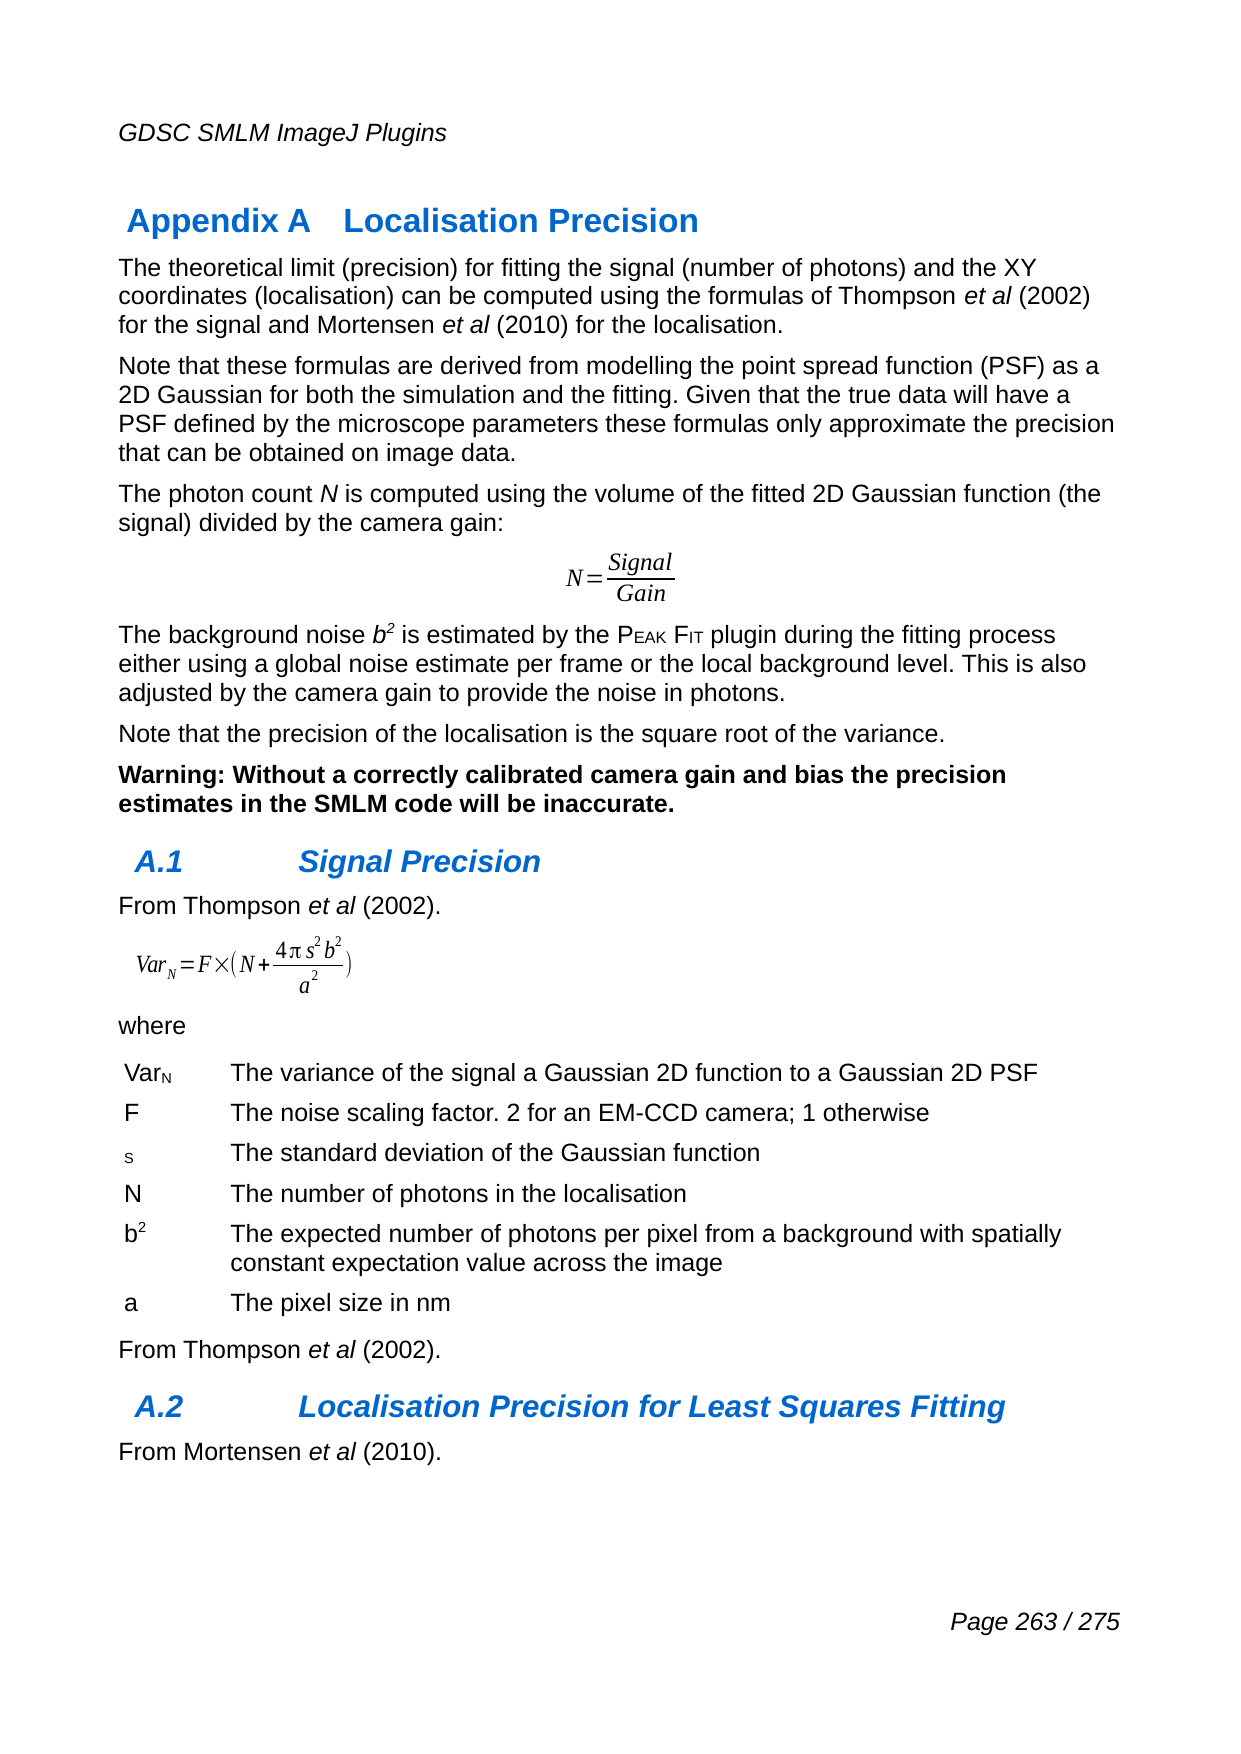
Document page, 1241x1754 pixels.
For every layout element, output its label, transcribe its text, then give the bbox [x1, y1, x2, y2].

subtitle Signal Precision [118, 843, 1122, 879]
text The photon count N is computed using the volume of the fitted 2D Gaussian function (the signal) divided by the camera gain: [118, 479, 1122, 536]
table_cell b2 [118, 1213, 224, 1282]
table_cell F [118, 1093, 224, 1133]
text From Thompson et al (2002). [118, 891, 1122, 920]
text Note that the precision of the localisation is the square root of the variance. [118, 719, 1122, 748]
table_cell The standard deviation of the Gaussian function [224, 1133, 1123, 1173]
table_cell The number of photons in the localisation [224, 1173, 1123, 1213]
text From Thompson et al (2002). [118, 1335, 1122, 1363]
table_cell The pixel size in nm [224, 1282, 1123, 1322]
text From Mortensen et al (2010). [118, 1437, 1122, 1466]
table_cell The expected number of photons per pixel from a background with spatially constant expectation value across the image [224, 1213, 1123, 1282]
table_header VarN [118, 1052, 224, 1092]
table_cell N [118, 1173, 224, 1213]
text The background noise b2 is estimated by the Peak Fit plugin during the fitting process either using a global noise estimate per frame or the local background level. This is also adjusted by the camera gain to provide the noise in photons. [118, 620, 1122, 707]
table_cell a [118, 1282, 224, 1322]
text Note that these formulas are derived from modelling the point spread function (PSF) as a 2D Gaussian for both the simulation and the fitting. Given that the true data will have a PSF defined by the microscope parameters these formulas only approximate the precision that can be obtained on image data. [118, 351, 1122, 466]
subtitle Localisation Precision [118, 201, 1122, 240]
table_cell The noise scaling factor. 2 for an EM-CCD camera; 1 otherwise [224, 1093, 1123, 1133]
table_header The variance of the signal a Gaussian 2D function to a Gaussian 2D PSF [224, 1052, 1123, 1092]
text Warning: Without a correctly calibrated camera gain and bias the precision estimates in the SMLM code will be inaccurate. [118, 760, 1122, 818]
table_cell S [118, 1133, 224, 1173]
text where [118, 1011, 1122, 1040]
text The theoretical limit (precision) for fitting the signal (number of photons) and the XY coordinates (localisation) can be computed using the formulas of Thompson et al (2002) for the signal and Mortensen et al (2010) for the localisation. [118, 252, 1122, 339]
subtitle Localisation Precision for Least Squares Fitting [118, 1388, 1122, 1424]
